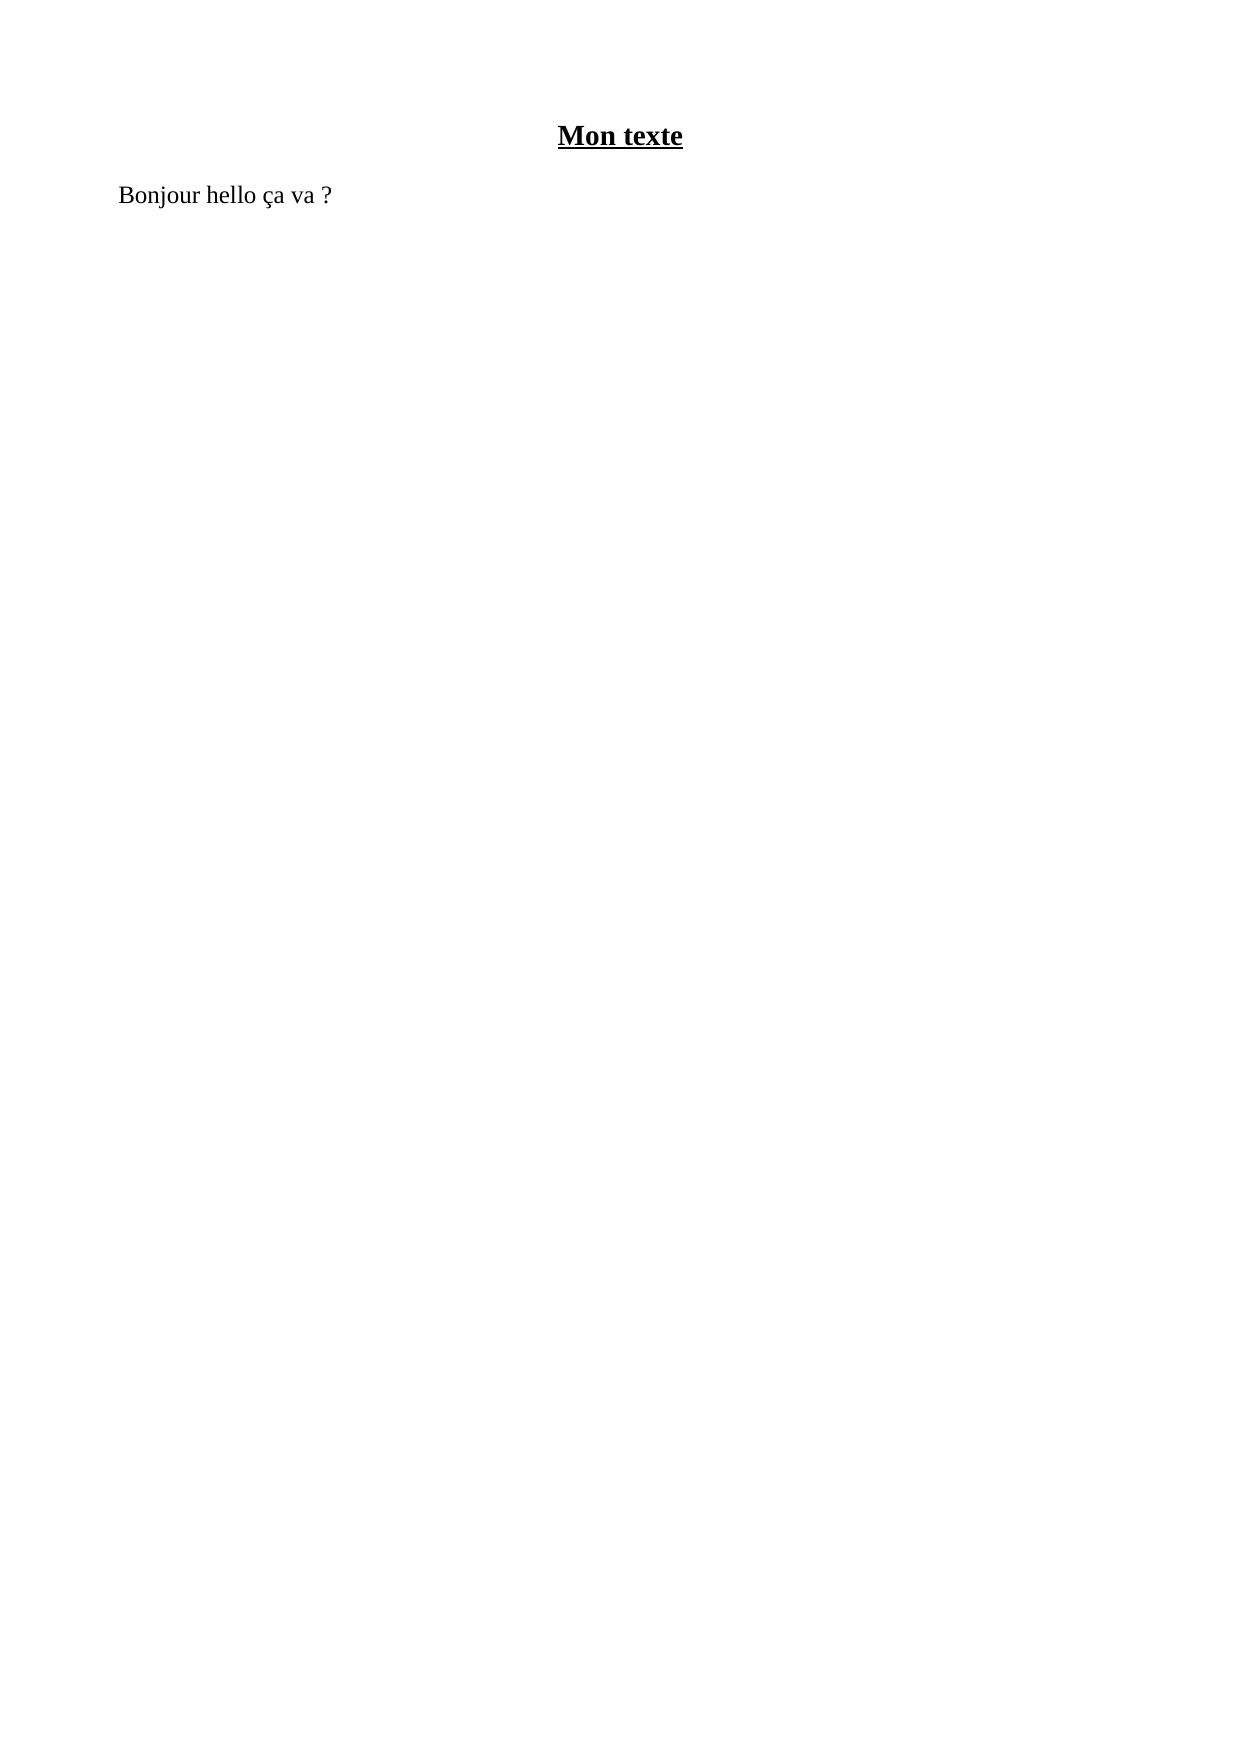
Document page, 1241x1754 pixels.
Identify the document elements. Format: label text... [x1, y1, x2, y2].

text Bonjour hello ça va ? [118, 180, 1122, 209]
text Mon texte [118, 118, 1122, 152]
